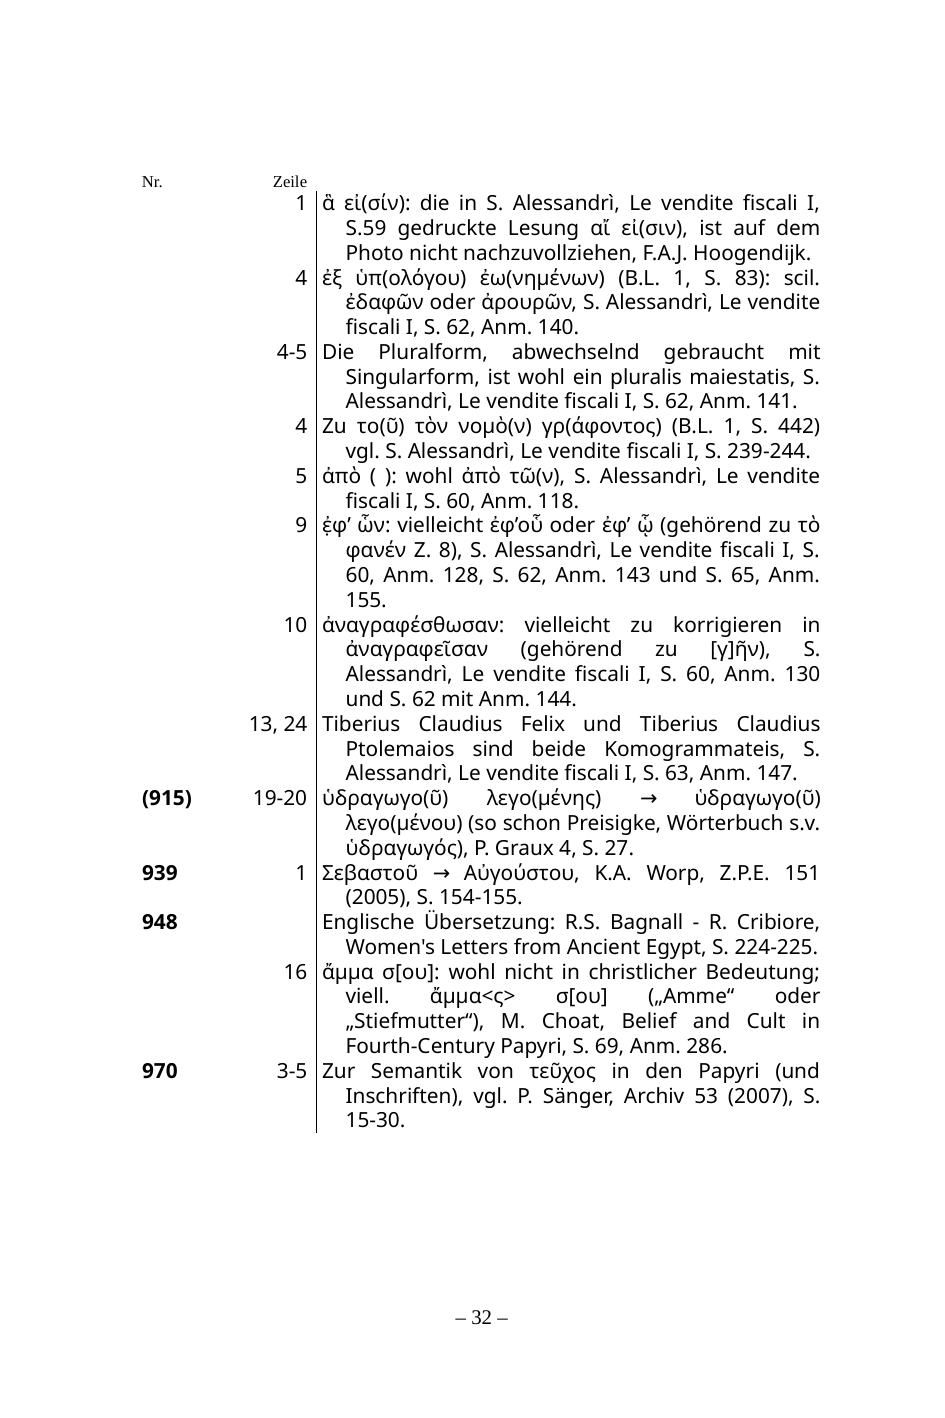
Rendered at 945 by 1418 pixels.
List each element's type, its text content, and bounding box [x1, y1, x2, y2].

table_cell 948 [136, 910, 316, 959]
table_cell ἀναγραφέσθωσαν: vielleicht zu korrigieren in ἀναγραφεῖσαν (gehörend zu [γ]ῆν), S. Alessandrì, Le vendite fiscali I, S. 60, Anm. 130 und S. 62 mit Anm. 144. [317, 612, 827, 711]
table_cell [136, 265, 224, 339]
table_cell 1 [224, 860, 316, 910]
table_cell Σεβαστοῦ → Αὐγούστου, K.A. Worp, Z.P.E. 151 (2005), S. 154-155. [317, 860, 827, 910]
table_cell ὑδραγωγο(ῦ) λεγο(μένης) → ὑδραγωγο(ῦ) λεγο(μένου) (so schon Preisigke, Wörterbuch s.v. ὑδραγωγός), P. Graux 4, S. 27. [317, 786, 827, 860]
table_cell 939 [136, 860, 224, 910]
table_cell [136, 711, 224, 786]
table_cell 4 [224, 265, 316, 339]
table_cell ἐξ ὑπ(ολόγου) ἐω(νημένων) (B.L. 1, S. 83): scil. ἐδαφῶν oder ἀρουρῶν, S. Alessandrì, Le vendite fiscali I, S. 62, Anm. 140. [317, 265, 827, 339]
table_cell (915) [136, 786, 224, 860]
table_cell 19-20 [224, 786, 316, 860]
table_cell [136, 340, 224, 414]
table_cell 970 [136, 1059, 224, 1133]
table_cell 4 [224, 414, 316, 463]
table_cell 9 [224, 513, 316, 612]
table_cell ἀπὸ ( ): wohl ἀπὸ τῶ(ν), S. Alessandrì, Le vendite fiscali I, S. 60, Anm. 118. [317, 464, 827, 513]
table_cell [136, 513, 224, 612]
table_cell 5 [224, 464, 316, 513]
table_cell 1 [224, 191, 316, 265]
table_cell [136, 959, 224, 1058]
table_cell 10 [224, 612, 316, 711]
table_cell Tiberius Claudius Felix und Tiberius Claudius Ptolemaios sind beide Komogrammateis, S. Alessandrì, Le vendite fiscali I, S. 63, Anm. 147. [317, 711, 827, 786]
table_cell [136, 414, 224, 463]
table_cell ἐ̣φʼ ὧν: vielleicht ἐφ’οὗ oder ἐφ’ ᾧ (gehörend zu τὸ φανέν Z. 8), S. Alessandrì, Le vendite fiscali I, S. 60, Anm. 128, S. 62, Anm. 143 und S. 65, Anm. 155. [317, 513, 827, 612]
table_cell Zur Semantik von τεῦχος in den Papyri (und Inschriften), vgl. P. Sänger, Archiv 53 (2007), S. 15-30. [317, 1059, 827, 1133]
table_cell 16 [224, 959, 316, 1058]
table_cell 3-5 [224, 1059, 316, 1133]
table_cell Zu το(ῦ) τὸν νομὸ(ν) γρ(άφοντος) (B.L. 1, S. 442) vgl. S. Alessandrì, Le vendite fiscali I, S. 239-244. [317, 414, 827, 463]
table_cell [136, 464, 224, 513]
table_cell 13, 24 [224, 711, 316, 786]
table_cell 4-5 [224, 340, 316, 414]
table_cell Englische Übersetzung: R.S. Bagnall - R. Cribiore, Women's Letters from Ancient Egypt, S. 224-225. [317, 910, 827, 959]
table_cell [136, 191, 224, 265]
table_cell ἃ εἰ(σίν): die in S. Alessandrì, Le vendite fiscali I, S.59 gedruckte Lesung αἴ εἰ(σιν), ist auf dem Photo nicht nachzuvollziehen, F.A.J. Hoogendijk. [317, 191, 827, 265]
table_cell ἄμμα σ[ου]: wohl nicht in christlicher Bedeutung; viell. ἄμμα<ς> σ[ου] („Amme“ oder „Stiefmutter“), M. Choat, Belief and Cult in Fourth-Century Papyri, S. 69, Anm. 286. [317, 959, 827, 1058]
table_cell Die Pluralform, abwechselnd gebraucht mit Singularform, ist wohl ein pluralis maiestatis, S. Alessandrì, Le vendite fiscali I, S. 62, Anm. 141. [317, 340, 827, 414]
table_cell [136, 612, 224, 711]
